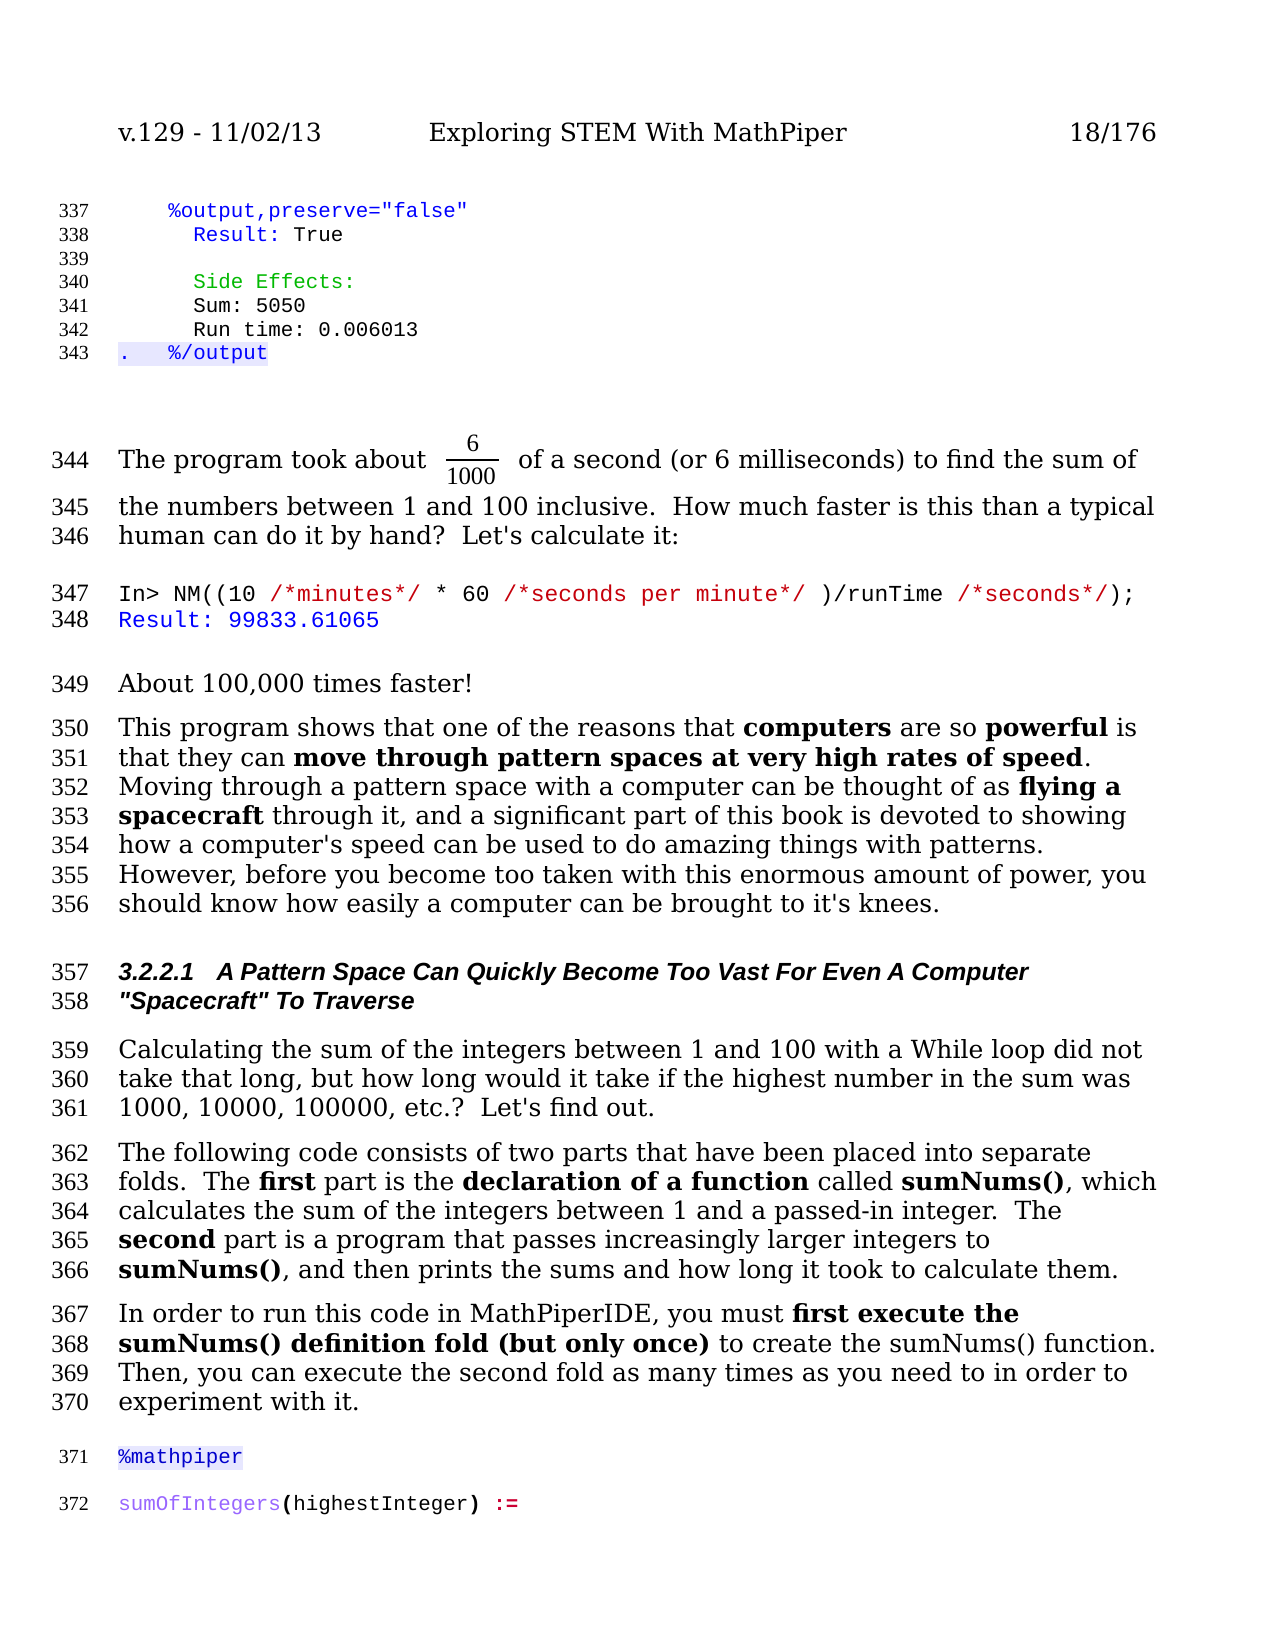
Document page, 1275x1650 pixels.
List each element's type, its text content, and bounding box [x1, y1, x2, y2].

text In> NM((10 /*minutes*/ * 60 /*seconds per minute*/ )/runTime /*seconds*/); [118, 582, 1157, 608]
text Side Effects: [118, 271, 1157, 295]
subtitle A Pattern Space Can Quickly Become Too Vast For Even A Computer "Spacecraft" To Traverse [118, 957, 1157, 1014]
text In order to run this code in MathPiperIDE, you must first execute the sumNums() definition fold (but only once) to create the sumNums() function. Then, you can execute the second fold as many times as you need to in order to experiment with it. [118, 1299, 1157, 1416]
text %mathpiper [118, 1446, 1157, 1470]
text The program took aboutof a second (or 6 milliseconds) to find the sum of the numbers between 1 and 100 inclusive. How much faster is this than a typical human can do it by hand? Let's calculate it: [118, 428, 1157, 550]
text About 100,000 times faster! [118, 669, 1157, 698]
text sumOfIntegers(highestInteger) := [118, 1493, 1157, 1517]
text Result: True [118, 224, 1157, 248]
text Calculating the sum of the integers between 1 and 100 with a While loop did not take that long, but how long would it take if the highest number in the sum was 1000, 10000, 100000, etc.? Let's find out. [118, 1035, 1157, 1123]
text This program shows that one of the reasons that computers are so powerful is that they can move through pattern spaces at very high rates of speed. Moving through a pattern space with a computer can be thought of as flying a spacecraft through it, and a significant part of this book is devoted to showing how a computer's speed can be used to do amazing things with patterns. However, before you become too taken with this enormous amount of power, you should know how easily a computer can be brought to it's knees. [118, 713, 1157, 918]
text %output,preserve="false" [118, 200, 1157, 224]
text Sum: 5050 [118, 295, 1157, 319]
text The following code consists of two parts that have been placed into separate folds. The first part is the declaration of a function called sumNums(), which calculates the sum of the integers between 1 and a passed-in integer. The second part is a program that passes increasingly larger integers to sumNums(), and then prints the sums and how long it took to calculate them. [118, 1138, 1157, 1284]
text . %/output [118, 342, 1157, 366]
text Run time: 0.006013 [118, 319, 1157, 342]
text Result: 99833.61065 [118, 608, 1157, 634]
